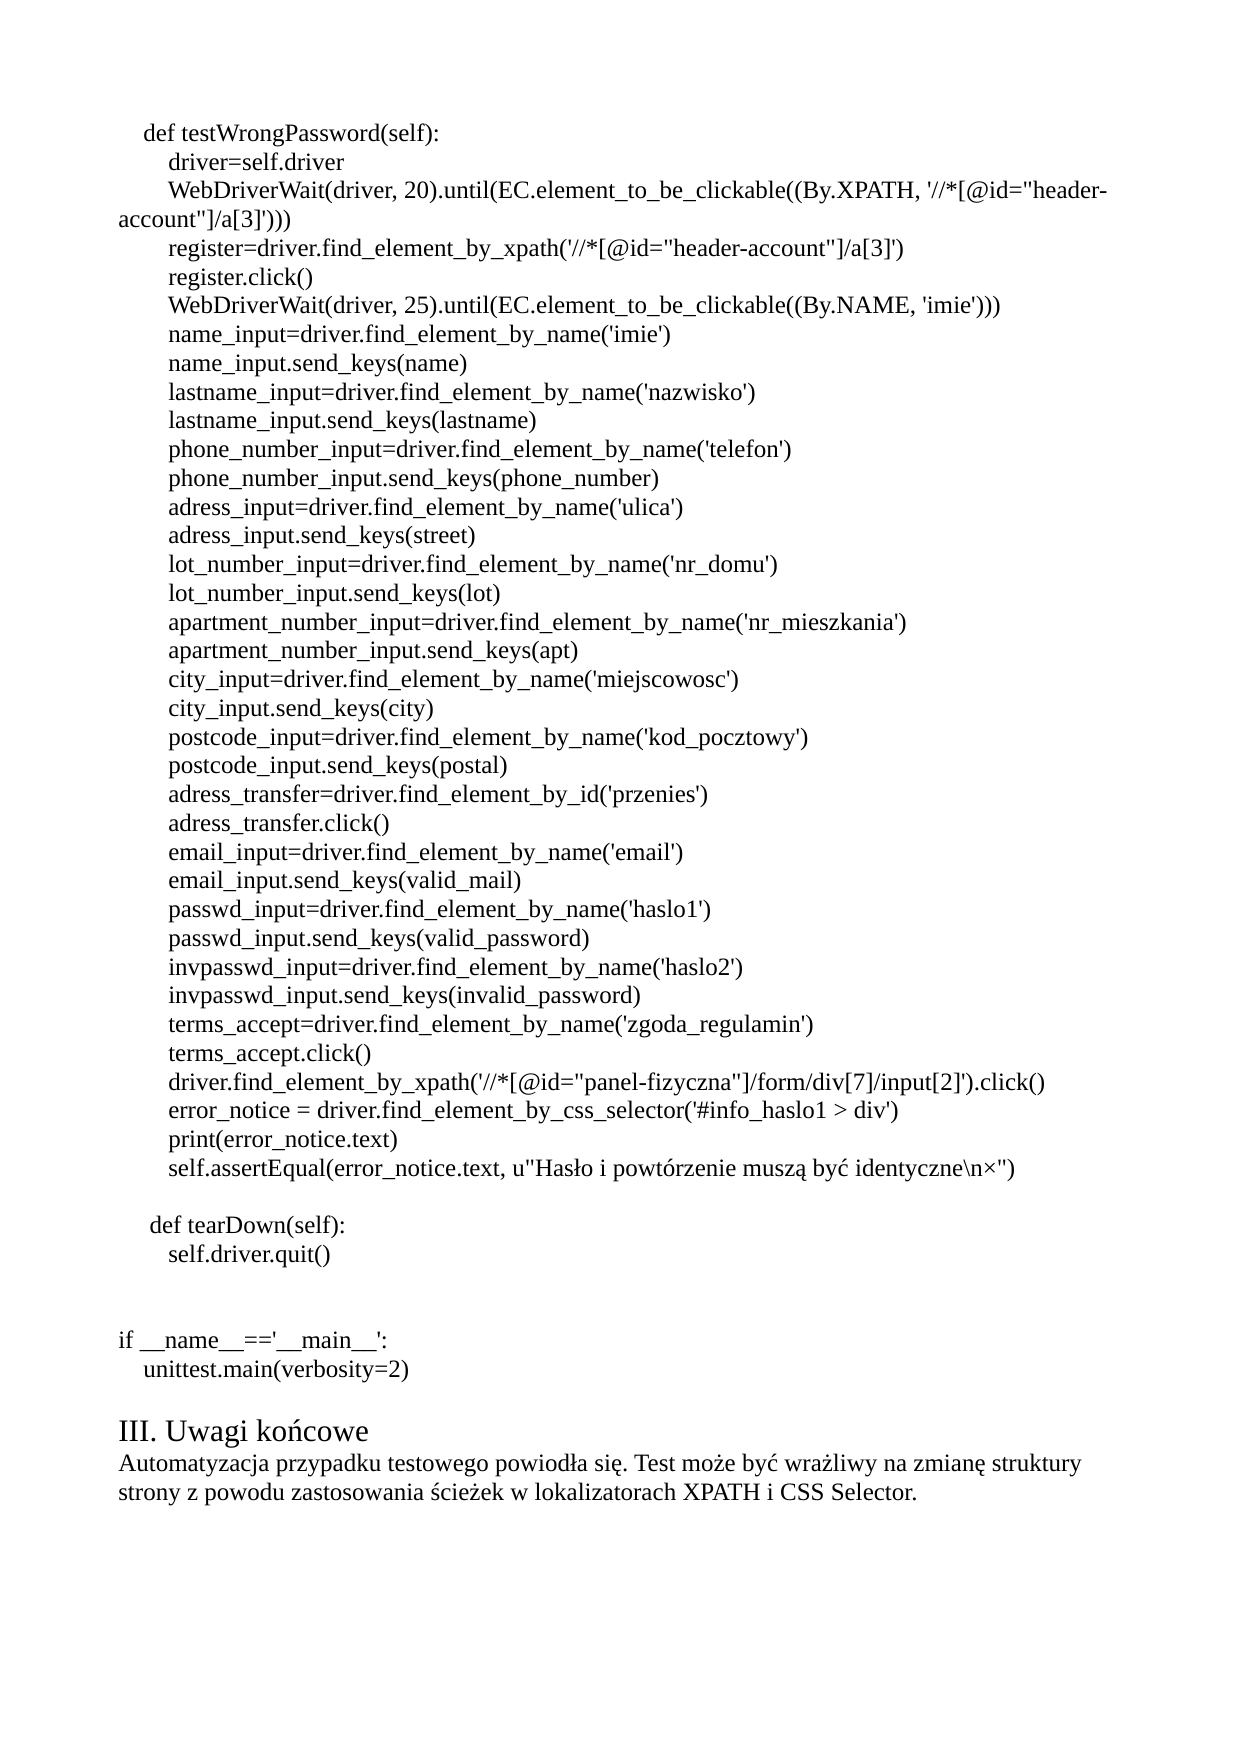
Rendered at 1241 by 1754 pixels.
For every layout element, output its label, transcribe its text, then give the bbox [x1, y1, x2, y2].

text adress_input.send_keys(street) [118, 521, 1122, 549]
text postcode_input.send_keys(postal) [118, 751, 1122, 779]
text register.click() [118, 262, 1122, 291]
text email_input.send_keys(valid_mail) [118, 866, 1122, 894]
text Automatyzacja przypadku testowego powiodła się. Test może być wrażliwy na zmianę struktury strony z powodu zastosowania ścieżek w lokalizatorach XPATH i CSS Selector. [118, 1448, 1122, 1505]
text city_input.send_keys(city) [118, 693, 1122, 722]
text def testWrongPassword(self): [118, 118, 1122, 147]
text passwd_input.send_keys(valid_password) [118, 923, 1122, 952]
text adress_transfer=driver.find_element_by_id('przenies') [118, 779, 1122, 808]
text self.assertEqual(error_notice.text, u"Hasło i powtórzenie muszą być identyczne\n×") [118, 1153, 1122, 1182]
text adress_input=driver.find_element_by_name('ulica') [118, 492, 1122, 521]
text driver=self.driver [118, 147, 1122, 176]
text error_notice = driver.find_element_by_css_selector('#info_haslo1 > div') [118, 1096, 1122, 1124]
text name_input.send_keys(name) [118, 348, 1122, 377]
text name_input=driver.find_element_by_name('imie') [118, 319, 1122, 348]
text terms_accept=driver.find_element_by_name('zgoda_regulamin') [118, 1009, 1122, 1038]
text lot_number_input=driver.find_element_by_name('nr_domu') [118, 549, 1122, 578]
text register=driver.find_element_by_xpath('//*[@id="header-account"]/a[3]') [118, 233, 1122, 262]
text III. Uwagi końcowe [118, 1412, 1122, 1448]
text apartment_number_input=driver.find_element_by_name('nr_mieszkania') [118, 607, 1122, 636]
text invpasswd_input=driver.find_element_by_name('haslo2') [118, 952, 1122, 981]
text driver.find_element_by_xpath('//*[@id="panel-fizyczna"]/form/div[7]/input[2]').click() [118, 1067, 1122, 1096]
text lot_number_input.send_keys(lot) [118, 578, 1122, 607]
text terms_accept.click() [118, 1038, 1122, 1067]
text phone_number_input=driver.find_element_by_name('telefon') [118, 434, 1122, 463]
text postcode_input=driver.find_element_by_name('kod_pocztowy') [118, 722, 1122, 751]
text lastname_input=driver.find_element_by_name('nazwisko') [118, 377, 1122, 406]
text passwd_input=driver.find_element_by_name('haslo1') [118, 894, 1122, 923]
text def tearDown(self): [118, 1211, 1122, 1239]
text print(error_notice.text) [118, 1124, 1122, 1153]
text apartment_number_input.send_keys(apt) [118, 636, 1122, 664]
text phone_number_input.send_keys(phone_number) [118, 463, 1122, 492]
text city_input=driver.find_element_by_name('miejscowosc') [118, 664, 1122, 693]
text WebDriverWait(driver, 25).until(EC.element_to_be_clickable((By.NAME, 'imie'))) [118, 291, 1122, 319]
text if __name__=='__main__': [118, 1326, 1122, 1354]
text WebDriverWait(driver, 20).until(EC.element_to_be_clickable((By.XPATH, '//*[@id="header-account"]/a[3]'))) [118, 176, 1122, 233]
text invpasswd_input.send_keys(invalid_password) [118, 981, 1122, 1009]
text self.driver.quit() [118, 1239, 1122, 1268]
text email_input=driver.find_element_by_name('email') [118, 837, 1122, 866]
text unittest.main(verbosity=2) [118, 1354, 1122, 1383]
text adress_transfer.click() [118, 808, 1122, 837]
text lastname_input.send_keys(lastname) [118, 406, 1122, 434]
